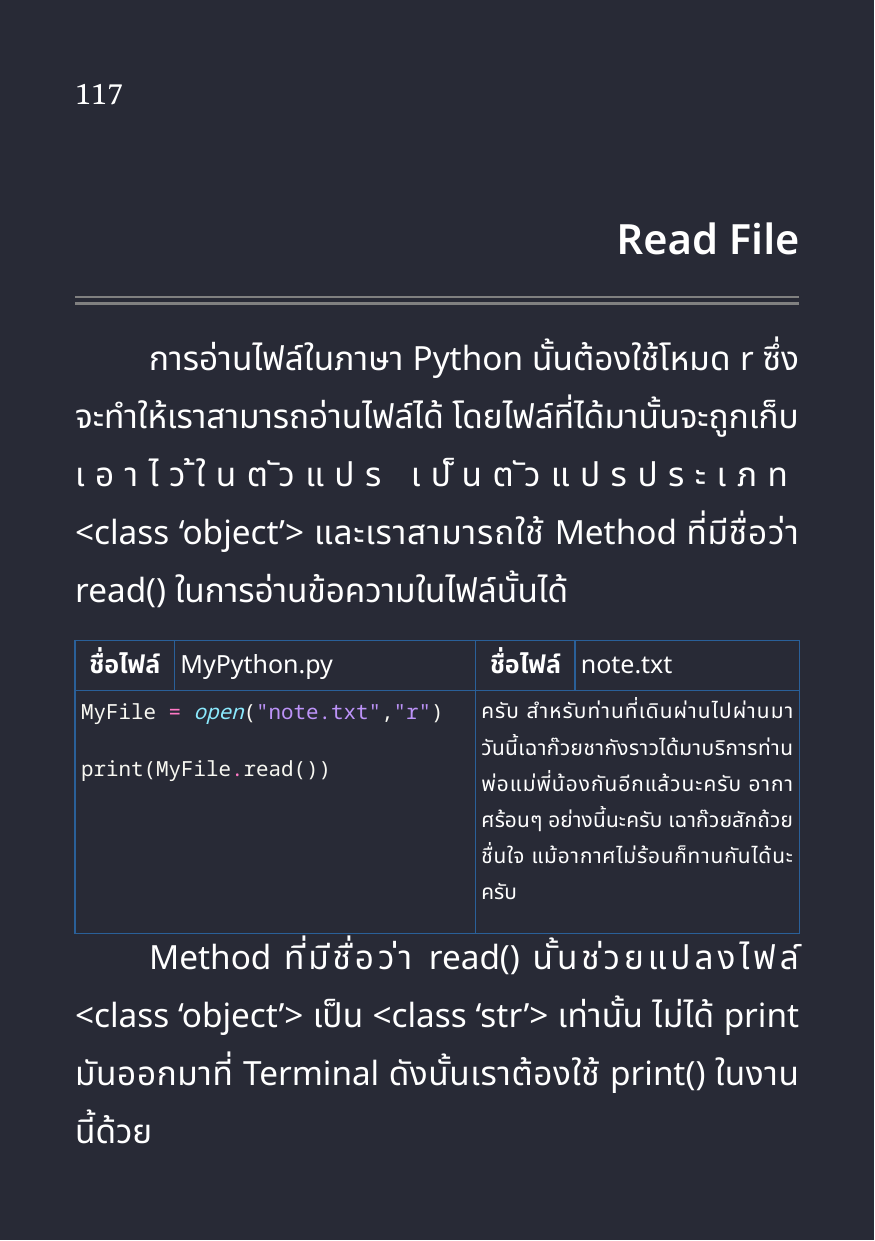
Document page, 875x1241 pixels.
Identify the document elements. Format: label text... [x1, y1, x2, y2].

table_header MyPython.py [175, 641, 475, 690]
subtitle Read File [134, 210, 799, 267]
table_cell ครับ สำหรับท่านที่เดินผ่านไปผ่านมา วันนี้เฉาก๊วยชากังราวได้มาบริการท่านพ่อแม่พี่น้องกันอีกแล้วนะครับ อากาศร้อนๆ อย่างนี้นะครับ เฉาก๊วยสักถ้วยชื่นใจ แม้อากาศไม่ร้อนก็ทานกันได้นะครับ [476, 691, 799, 933]
text Method ที่มีชื่อว่า read() นั้นช่วยแปลงไฟล์ <class ‘object’> เป็น <class ‘str’> เท่านั้น ไม่ได้ print มันออกมาที่ Terminal ดังนั้นเราต้องใช้ print() ในงานนี้ด้วย [75, 934, 799, 1159]
text การอ่านไฟล์ในภาษา Python นั้นต้องใช้โหมด r ซึ่งจะทำให้เราสามารถอ่านไฟล์ได้ โดยไฟล์ที่ได้มานั้นจะถูกเก็บเอาไว้ในตัวแปร เป็นตัวแปรประเภท <class ‘object’> และเราสามารถใช้ Method ที่มีชื่อว่า read() ในการอ่านข้อความในไฟล์นั้นได้ [75, 335, 799, 618]
table_header ชื่อไฟล์ [476, 641, 574, 690]
table_cell MyFile = open("note.txt","r") print(MyFile.read()) [76, 691, 475, 933]
table_header ชื่อไฟล์ [76, 641, 174, 690]
table_header note.txt [576, 641, 799, 690]
